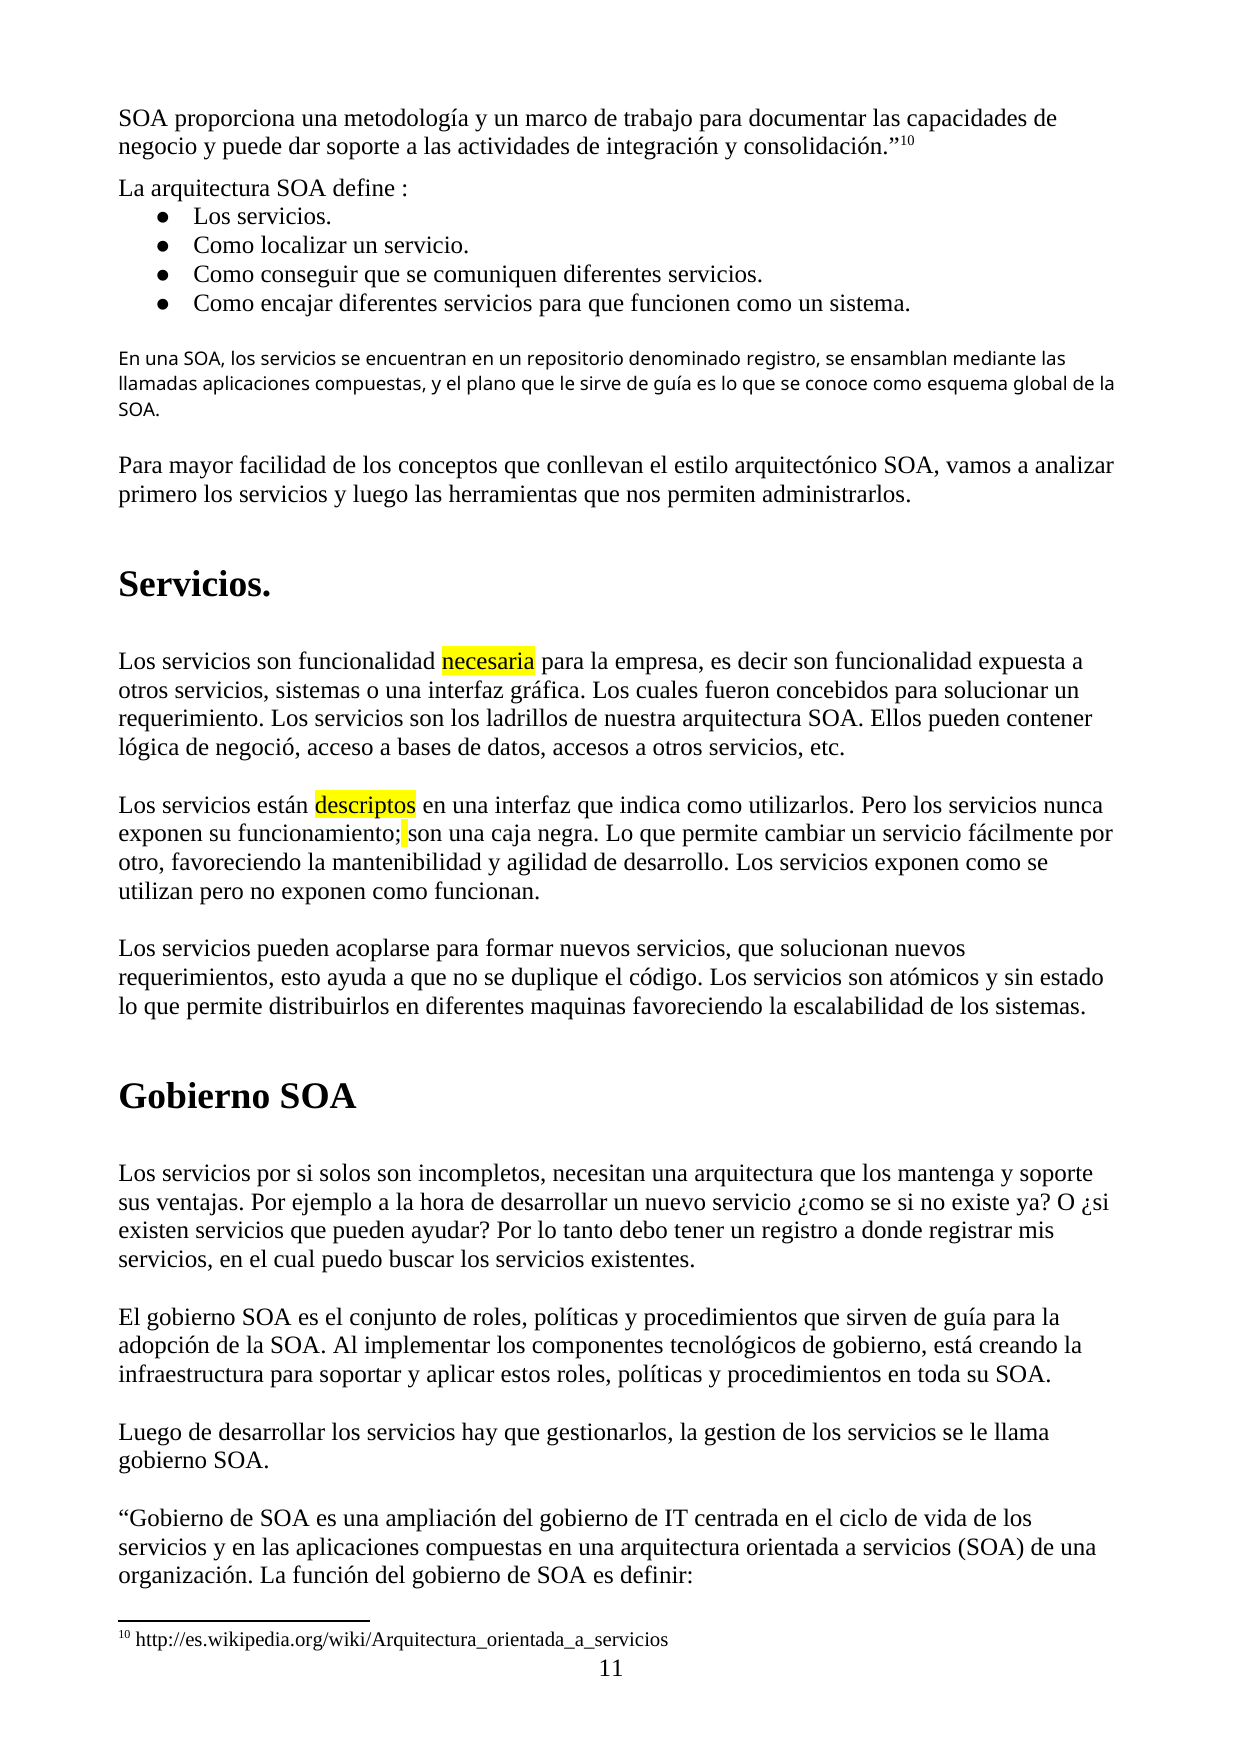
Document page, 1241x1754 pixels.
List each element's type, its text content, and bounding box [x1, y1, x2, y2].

list Como encajar diferentes servicios para que funcionen como un sistema. [156, 288, 1122, 316]
text Los servicios están descriptos en una interfaz que indica como utilizarlos. Pero los servicios nunca exponen su funcionamiento; son una caja negra. Lo que permite cambiar un servicio fácilmente por otro, favoreciendo la mantenibilidad y agilidad de desarrollo. Los servicios exponen como se utilizan pero no exponen como funcionan. [118, 790, 1122, 905]
text SOA proporciona una metodología y un marco de trabajo para documentar las capacidades de negocio y puede dar soporte a las actividades de integración y consolidación.” [118, 103, 1122, 160]
text Los servicios por si solos son incompletos, necesitan una arquitectura que los mantenga y soporte sus ventajas. Por ejemplo a la hora de desarrollar un nuevo servicio ¿como se si no existe ya? O ¿si existen servicios que pueden ayudar? Por lo tanto debo tener un registro a donde registrar mis servicios, en el cual puedo buscar los servicios existentes. [118, 1158, 1122, 1273]
text El gobierno SOA es el conjunto de roles, políticas y procedimientos que sirven de guía para la adopción de la SOA. Al implementar los componentes tecnológicos de gobierno, está creando la infraestructura para soportar y aplicar estos roles, políticas y procedimientos en toda su SOA. [118, 1302, 1122, 1388]
text Luego de desarrollar los servicios hay que gestionarlos, la gestion de los servicios se le llama gobierno SOA. [118, 1417, 1122, 1474]
list Los servicios. [156, 201, 1122, 230]
subtitle Servicios. [118, 562, 1122, 605]
text Los servicios son funcionalidad necesaria para la empresa, es decir son funcionalidad expuesta a otros servicios, sistemas o una interfaz gráfica. Los cuales fueron concebidos para solucionar un requerimiento. Los servicios son los ladrillos de nuestra arquitectura SOA. Ellos pueden contener lógica de negoció, acceso a bases de datos, accesos a otros servicios, etc. [118, 646, 1122, 761]
list Como localizar un servicio. [156, 230, 1122, 259]
text Para mayor facilidad de los conceptos que conllevan el estilo arquitectónico SOA, vamos a analizar primero los servicios y luego las herramientas que nos permiten administrarlos. [118, 450, 1122, 508]
list Como conseguir que se comuniquen diferentes servicios. [156, 259, 1122, 288]
text Los servicios pueden acoplarse para formar nuevos servicios, que solucionan nuevos requerimientos, esto ayuda a que no se duplique el código. Los servicios son atómicos y sin estado lo que permite distribuirlos en diferentes maquinas favoreciendo la escalabilidad de los sistemas. [118, 933, 1122, 1020]
subtitle Gobierno SOA [118, 1073, 1122, 1117]
text La arquitectura SOA define : [118, 173, 1122, 201]
text En una SOA, los servicios se encuentran en un repositorio denominado registro, se ensamblan mediante las llamadas aplicaciones compuestas, y el plano que le sirve de guía es lo que se conoce como esquema global de la SOA. [118, 345, 1122, 422]
text http://es.wikipedia.org/wiki/Arquitectura_orientada_a_servicios [118, 1627, 1122, 1651]
text “Gobierno de SOA es una ampliación del gobierno de IT centrada en el ciclo de vida de los servicios y en las aplicaciones compuestas en una arquitectura orientada a servicios (SOA) de una organización. La función del gobierno de SOA es definir: [118, 1503, 1122, 1589]
